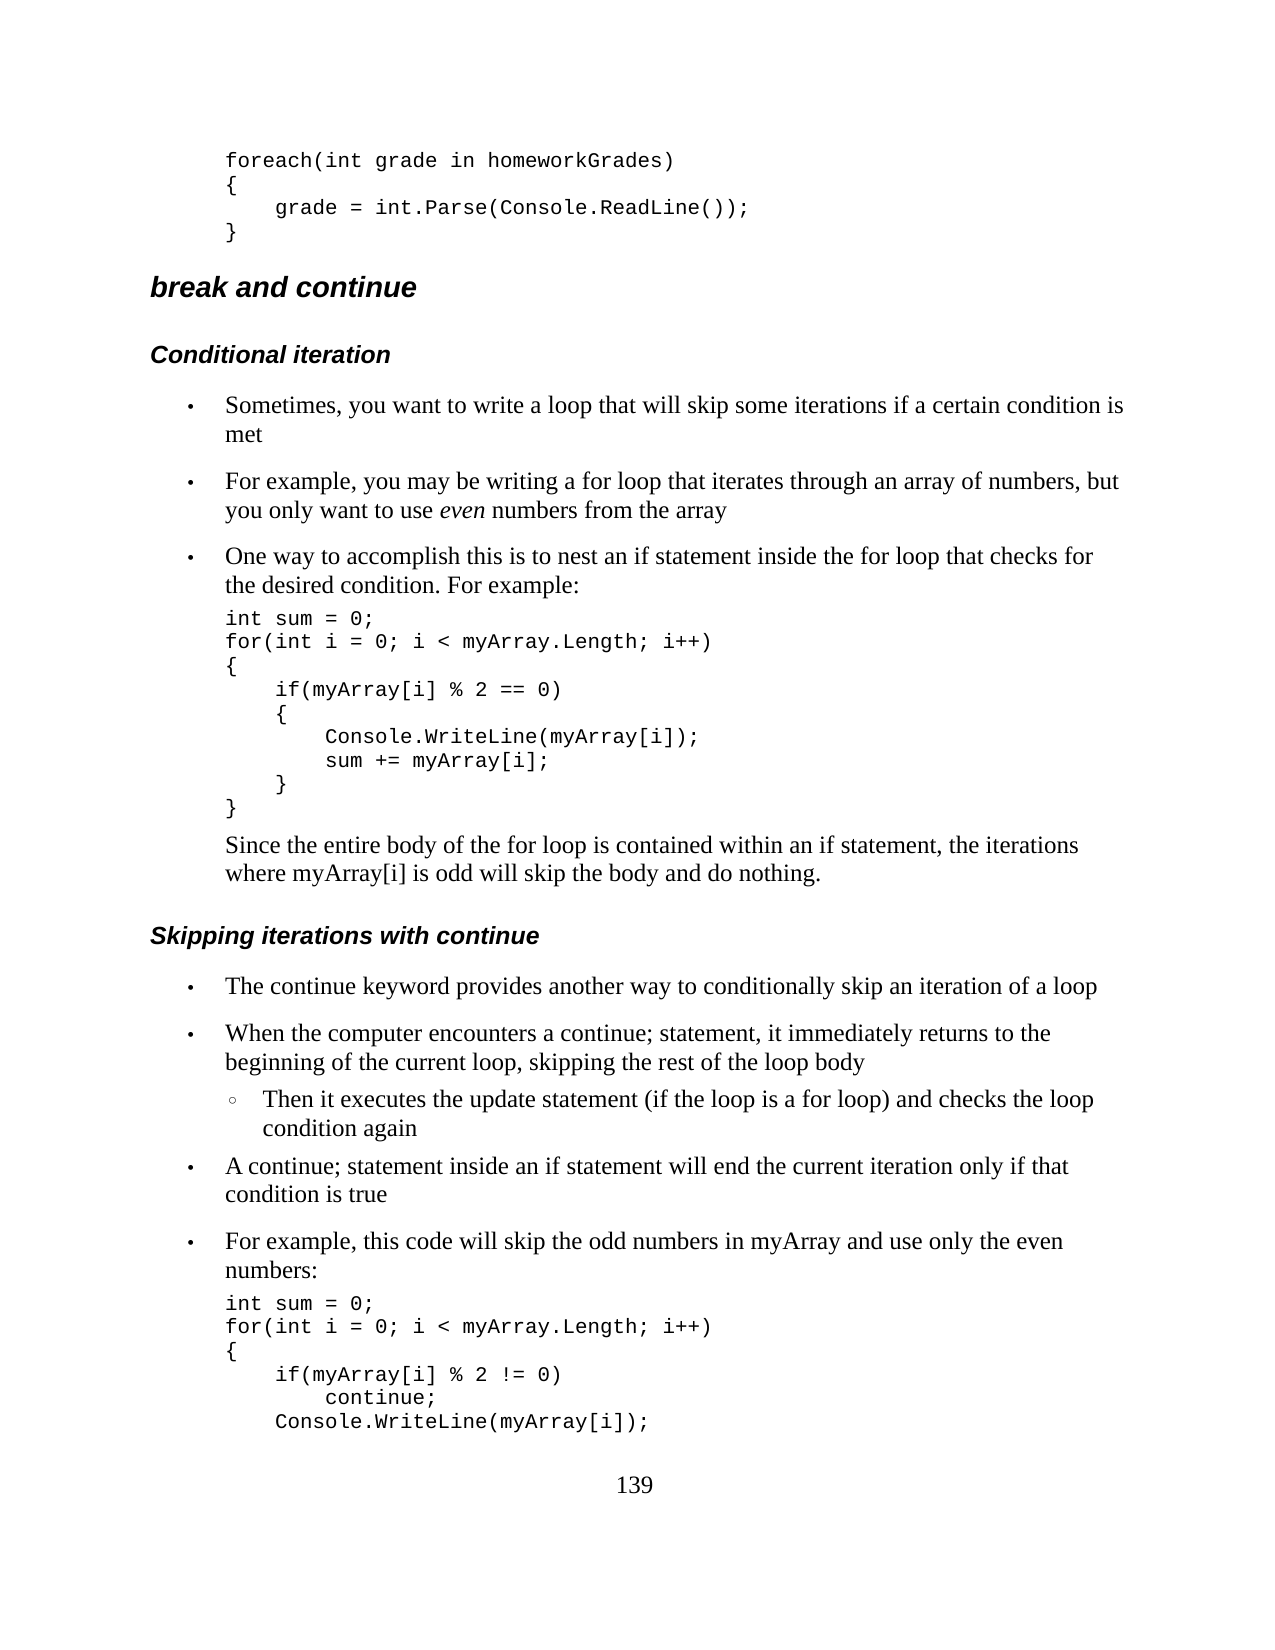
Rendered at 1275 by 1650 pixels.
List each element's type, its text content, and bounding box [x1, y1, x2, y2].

list Console.WriteLine(myArray[i]); [187, 726, 1125, 750]
list foreach(int grade in homeworkGrades) [187, 150, 1125, 174]
list { [187, 1340, 1125, 1363]
list sum += myArray[i]; [187, 750, 1125, 773]
list if(myArray[i] % 2 == 0) [187, 679, 1125, 702]
list int sum = 0; [187, 608, 1125, 632]
list for(int i = 0; i < myArray.Length; i++) [187, 1316, 1125, 1340]
list for(int i = 0; i < myArray.Length; i++) [187, 632, 1125, 655]
list For example, you may be writing a for loop that iterates through an array of numbers, but you only want to use even numbers from the array [187, 466, 1125, 523]
list } [187, 797, 1125, 821]
list { [187, 702, 1125, 726]
list Then it executes the update statement (if the loop is a for loop) and checks the loop condition again [225, 1084, 1125, 1142]
list if(myArray[i] % 2 != 0) [187, 1363, 1125, 1387]
list { [187, 174, 1125, 197]
list } [187, 773, 1125, 797]
list A continue; statement inside an if statement will end the current iteration only if that condition is true [187, 1151, 1125, 1208]
list Since the entire body of the for loop is contained within an if statement, the iterations where myArray[i] is odd will skip the body and do nothing. [187, 830, 1125, 887]
list One way to accomplish this is to nest an if statement inside the for loop that checks for the desired condition. For example: [187, 541, 1125, 599]
list grade = int.Parse(Console.ReadLine()); [187, 197, 1125, 221]
list } [187, 221, 1125, 244]
subtitle Skipping iterations with continue [150, 921, 1125, 950]
list { [187, 655, 1125, 679]
list Console.WriteLine(myArray[i]); [187, 1411, 1125, 1434]
subtitle break and continue [150, 269, 1125, 303]
list Sometimes, you want to write a loop that will skip some iterations if a certain condition is met [187, 391, 1125, 448]
list int sum = 0; [187, 1293, 1125, 1316]
subtitle Conditional iteration [150, 341, 1125, 369]
list For example, this code will skip the odd numbers in myArray and use only the even numbers: [187, 1226, 1125, 1284]
list When the computer encounters a continue; statement, it immediately returns to the beginning of the current loop, skipping the rest of the loop body [187, 1018, 1125, 1075]
list The continue keyword provides another way to conditionally skip an iteration of a loop [187, 971, 1125, 1000]
list continue; [187, 1387, 1125, 1411]
